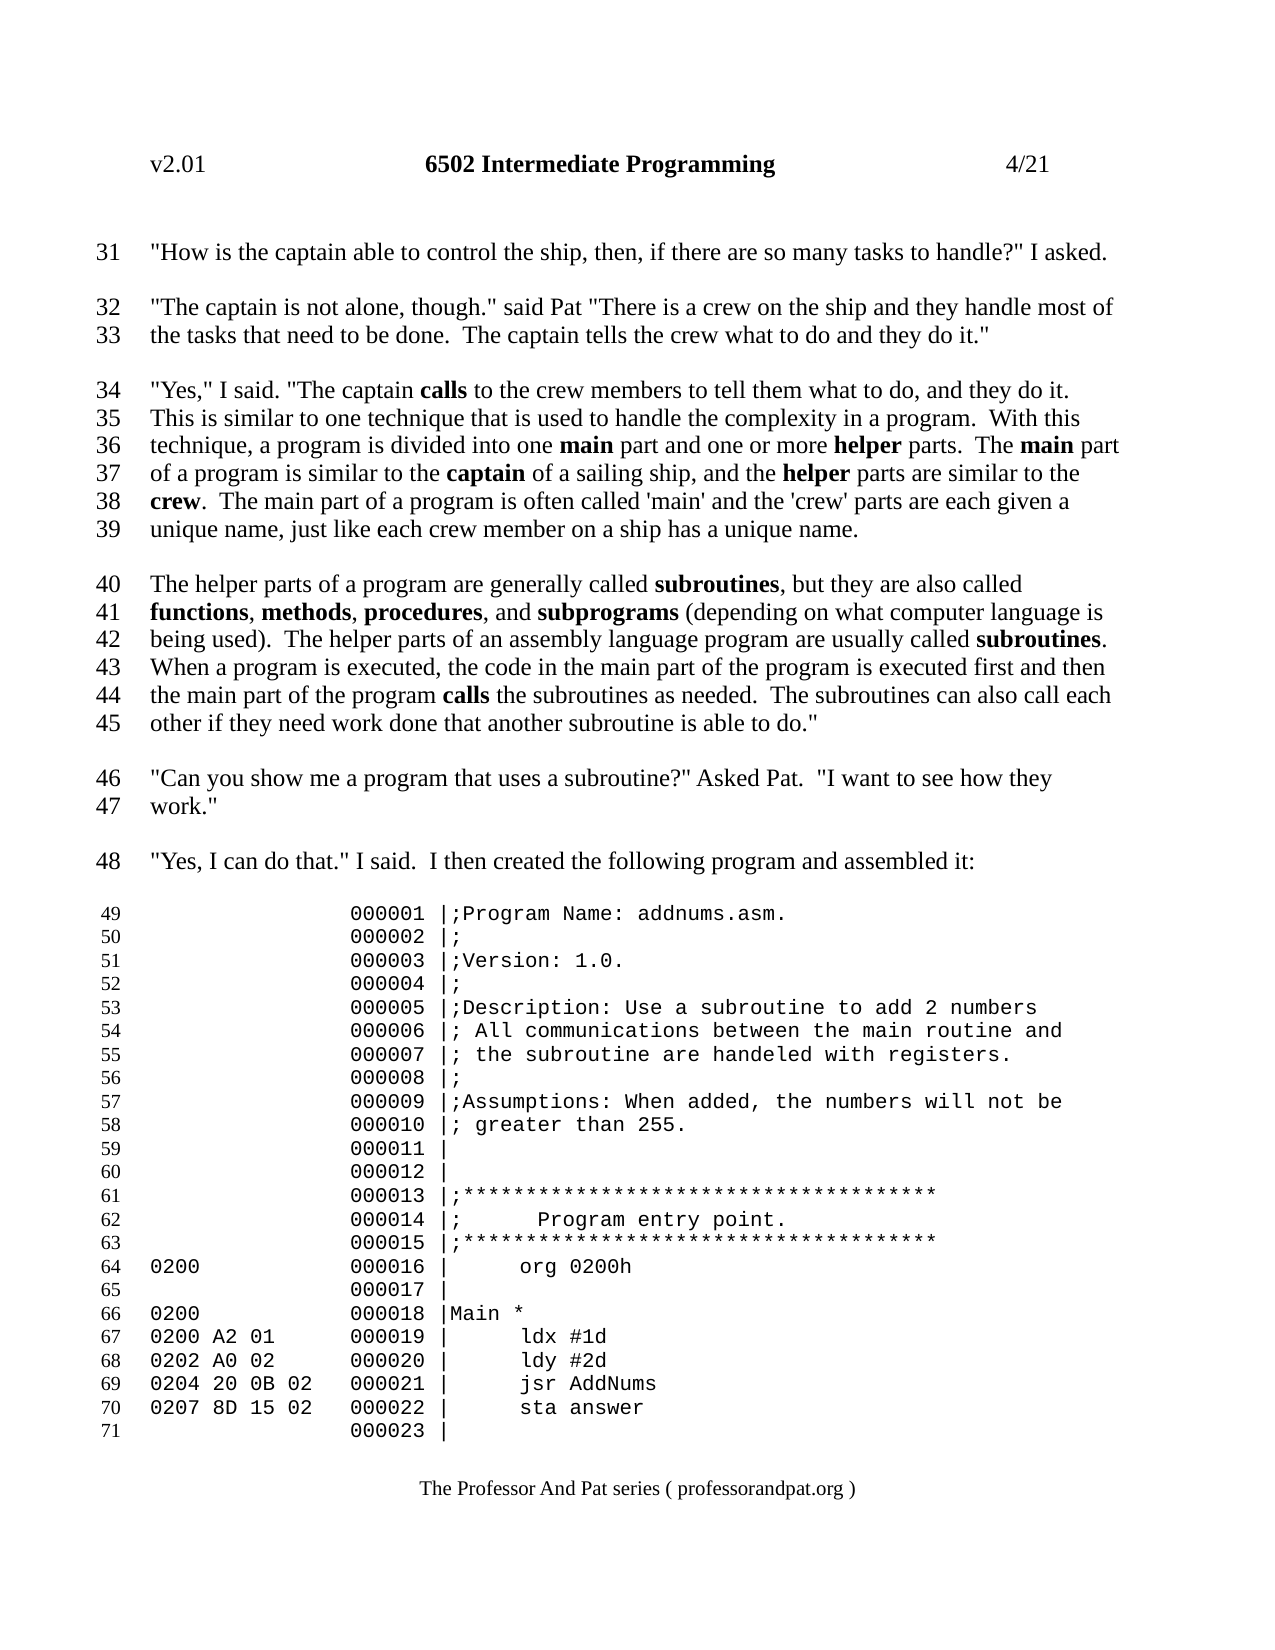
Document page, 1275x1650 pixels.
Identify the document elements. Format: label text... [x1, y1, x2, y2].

text 000002 |; [150, 926, 1125, 950]
text 000005 |;Description: Use a subroutine to add 2 numbers [150, 997, 1125, 1020]
text 0200 000016 | org 0200h [150, 1256, 1125, 1279]
text 000010 |; greater than 255. [150, 1114, 1125, 1138]
text 0202 A0 02 000020 | ldy #2d [150, 1350, 1125, 1373]
text 000012 | [150, 1162, 1125, 1185]
text 000013 |;************************************** [150, 1185, 1125, 1209]
text 000008 |; [150, 1067, 1125, 1091]
text 000011 | [150, 1138, 1125, 1162]
text 0200 000018 |Main * [150, 1303, 1125, 1326]
text 0207 8D 15 02 000022 | sta answer [150, 1397, 1125, 1421]
text 000009 |;Assumptions: When added, the numbers will not be [150, 1091, 1125, 1114]
text The helper parts of a program are generally called subroutines, but they are also called functions, methods, procedures, and subprograms (depending on what computer language is being used). The helper parts of an assembly language program are usually called subroutines. When a program is executed, the code in the main part of the program is executed first and then the main part of the program calls the subroutines as needed. The subroutines can also call each other if they need work done that another subroutine is able to do." [150, 570, 1125, 736]
text "Can you show me a program that uses a subroutine?" Asked Pat. "I want to see how they work." [150, 764, 1125, 819]
text 000023 | [150, 1421, 1125, 1444]
text 000003 |;Version: 1.0. [150, 950, 1125, 973]
text 000006 |; All communications between the main routine and [150, 1020, 1125, 1044]
text 000004 |; [150, 973, 1125, 997]
text 0200 A2 01 000019 | ldx #1d [150, 1326, 1125, 1350]
text "Yes," I said. "The captain calls to the crew members to tell them what to do, and they do it. This is similar to one technique that is used to handle the complexity in a program. With this technique, a program is divided into one main part and one or more helper parts. The main part of a program is similar to the captain of a sailing ship, and the helper parts are similar to the crew. The main part of a program is often called 'main' and the 'crew' parts are each given a unique name, just like each crew member on a ship has a unique name. [150, 376, 1125, 542]
text 000017 | [150, 1279, 1125, 1303]
text 000001 |;Program Name: addnums.asm. [150, 903, 1125, 926]
text "How is the captain able to control the ship, then, if there are so many tasks to handle?" I asked. [150, 238, 1125, 265]
text "The captain is not alone, though." said Pat "There is a crew on the ship and they handle most of the tasks that need to be done. The captain tells the crew what to do and they do it." [150, 293, 1125, 348]
text 000007 |; the subroutine are handeled with registers. [150, 1044, 1125, 1067]
text "Yes, I can do that." I said. I then created the following program and assembled it: [150, 847, 1125, 875]
text 000014 |; Program entry point. [150, 1209, 1125, 1232]
text 000015 |;************************************** [150, 1232, 1125, 1256]
text 0204 20 0B 02 000021 | jsr AddNums [150, 1373, 1125, 1397]
